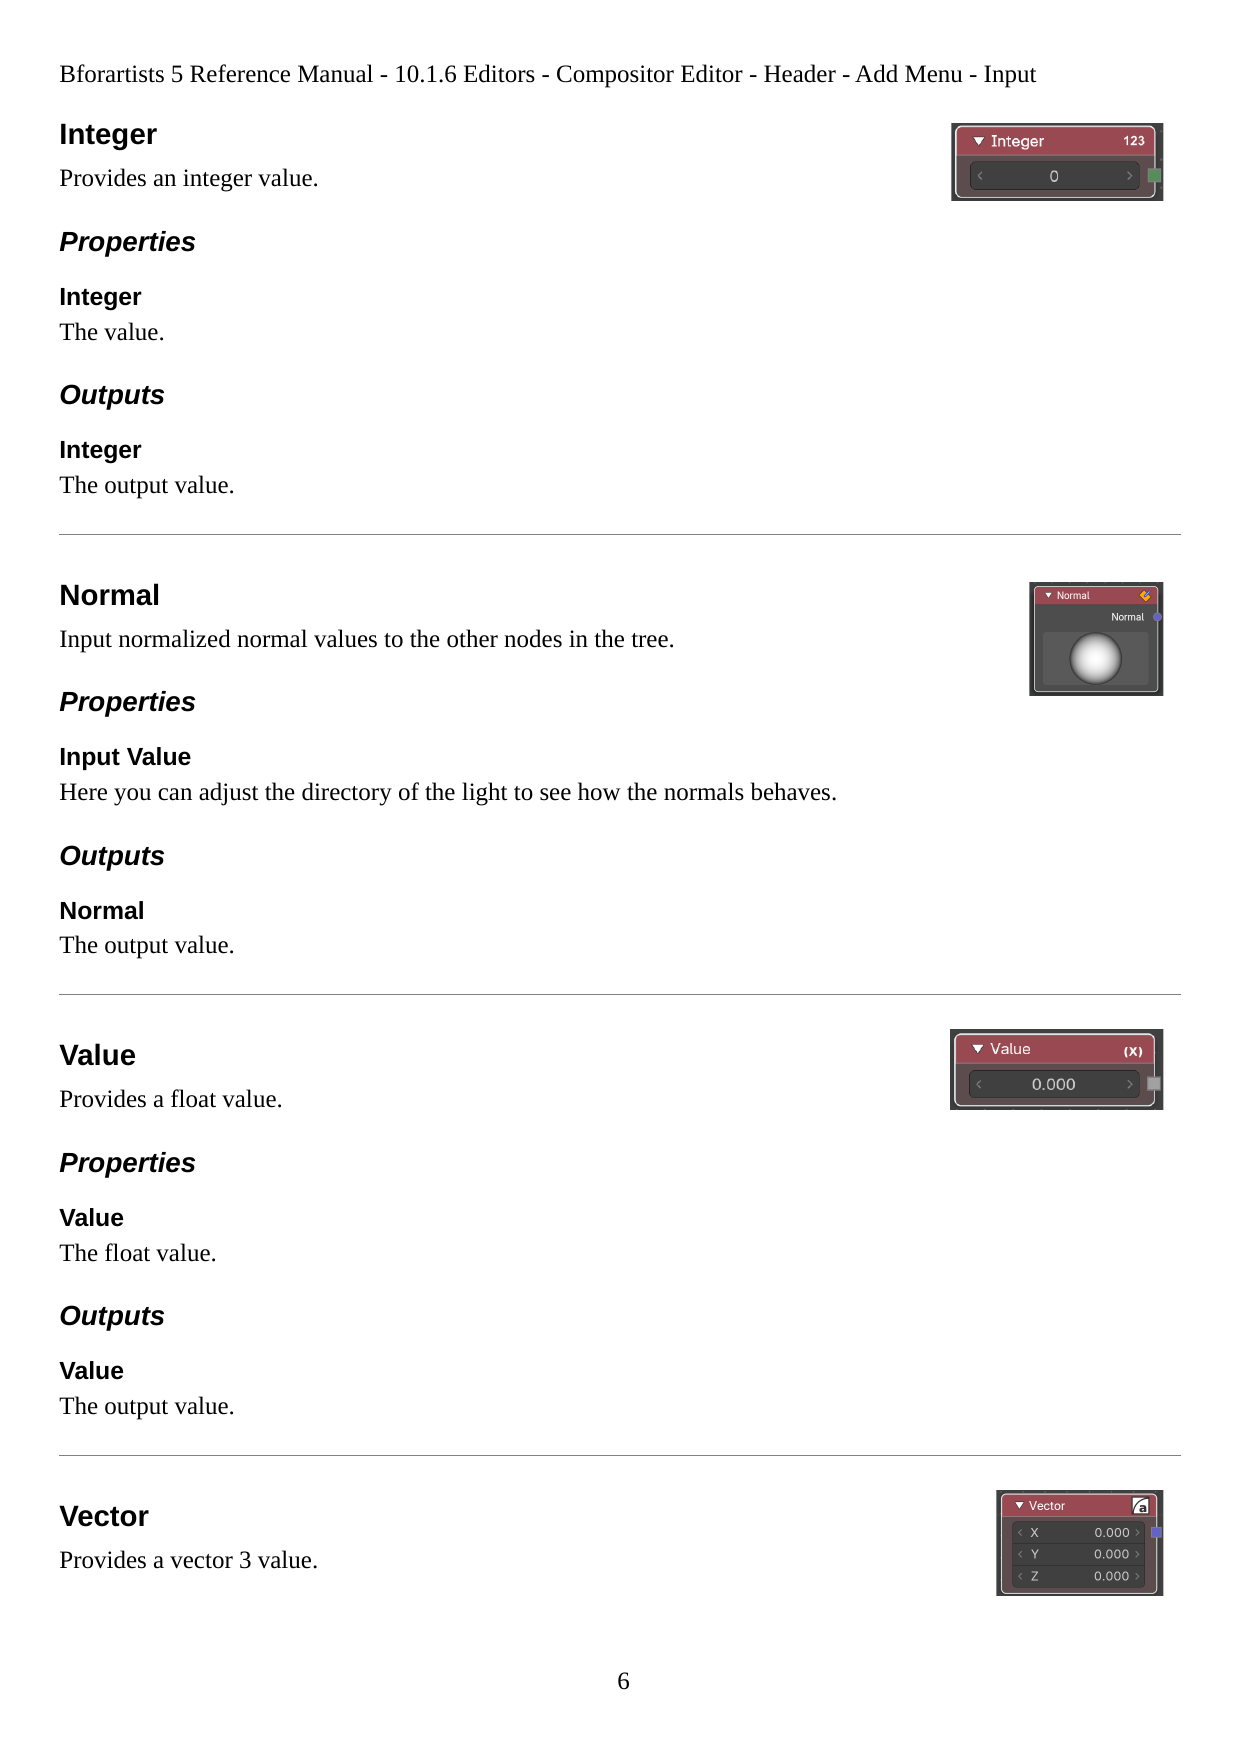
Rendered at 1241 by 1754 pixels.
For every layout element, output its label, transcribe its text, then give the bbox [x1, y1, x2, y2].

text The output value. [59, 931, 1181, 959]
text The float value. [59, 1238, 1181, 1267]
subtitle Properties [59, 1146, 1181, 1178]
text Here you can adjust the directory of the light to see how the normals behaves. [59, 777, 1181, 806]
subtitle Outputs [59, 1299, 1181, 1331]
subtitle Outputs [59, 378, 1181, 410]
subtitle Value [59, 1356, 1181, 1385]
text Input normalized normal values to the other nodes in the tree. [59, 624, 1029, 653]
subtitle Outputs [59, 839, 1181, 871]
text Provides a float value. [59, 1084, 1181, 1113]
subtitle Integer [59, 282, 1181, 311]
picture [996, 1490, 1164, 1596]
subtitle Value [59, 1203, 1181, 1232]
subtitle Integer [59, 117, 1181, 151]
subtitle Vector [59, 1499, 996, 1533]
picture [950, 1029, 1164, 1110]
subtitle Value [59, 1038, 950, 1072]
text Provides a vector 3 value. [59, 1545, 996, 1574]
picture [1029, 582, 1164, 696]
subtitle Input Value [59, 742, 1181, 771]
picture [951, 123, 1164, 201]
subtitle [1164, 1038, 1181, 1072]
subtitle Normal [59, 578, 1181, 612]
text Provides an integer value. [59, 163, 951, 192]
subtitle Normal [59, 896, 1181, 924]
text The value. [59, 317, 1181, 346]
subtitle Integer [59, 435, 1181, 464]
subtitle Properties [59, 686, 1181, 717]
subtitle Properties [59, 225, 1181, 257]
subtitle [1164, 1499, 1181, 1533]
text The output value. [59, 470, 1181, 499]
text The output value. [59, 1391, 1181, 1420]
